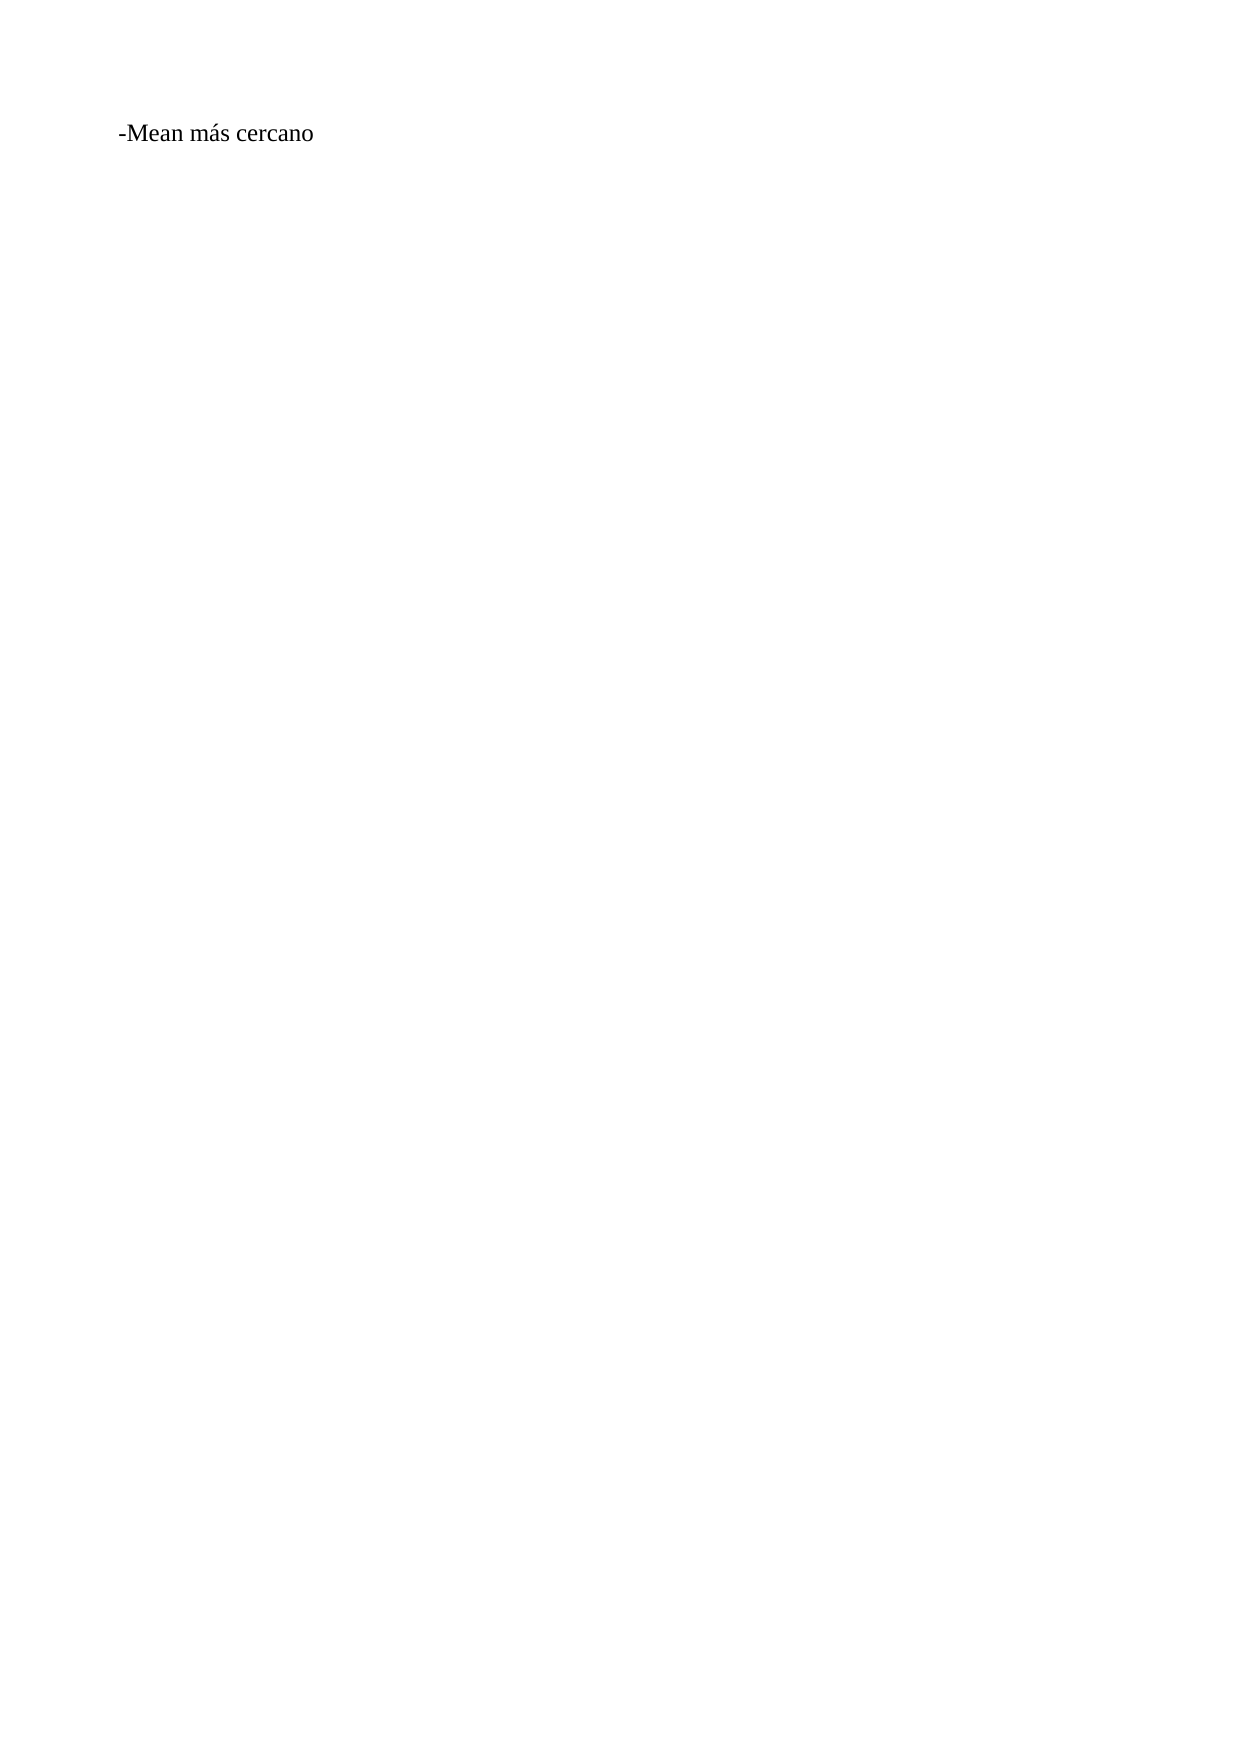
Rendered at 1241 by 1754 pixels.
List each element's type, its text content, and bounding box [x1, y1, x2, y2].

text -Mean más cercano [118, 118, 1122, 147]
